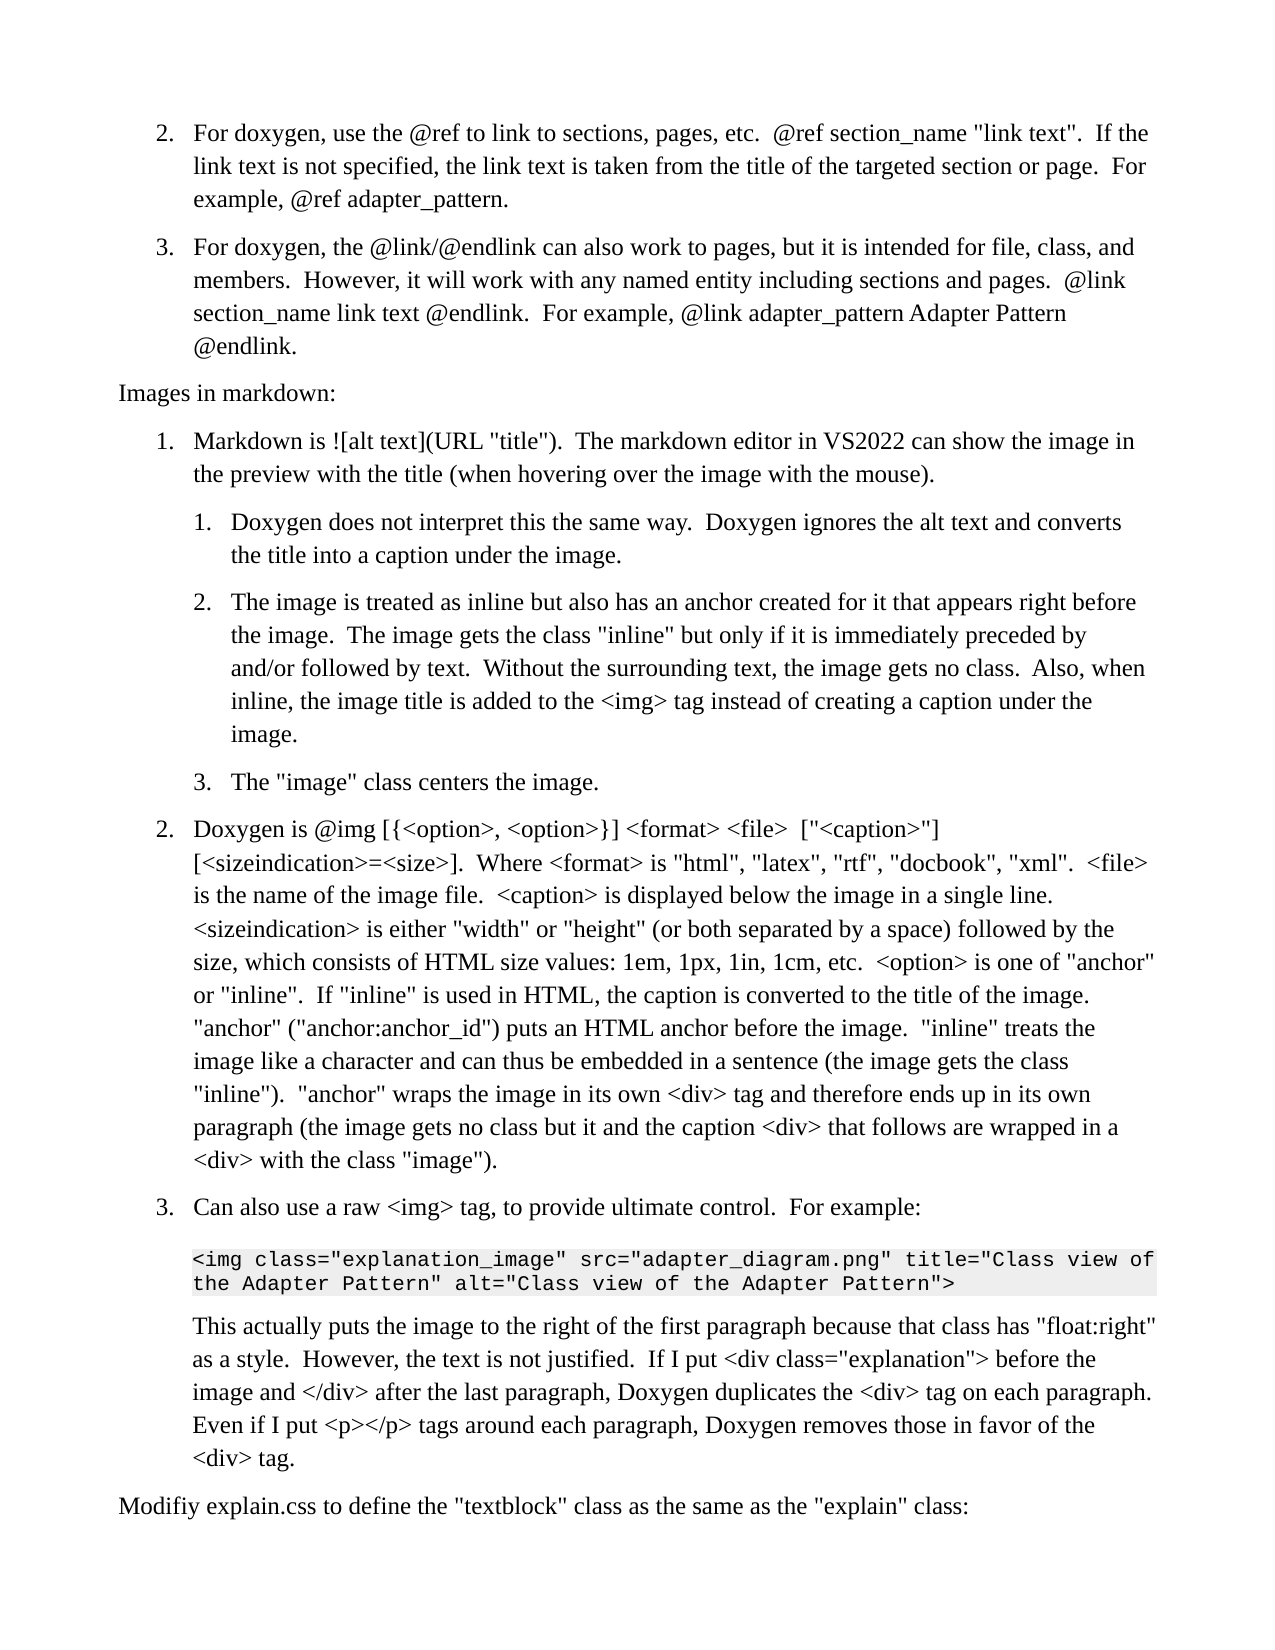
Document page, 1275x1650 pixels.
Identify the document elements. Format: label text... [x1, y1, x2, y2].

list Can also use a raw <img> tag, to provide ultimate control. For example: [156, 1192, 1157, 1221]
text Images in markdown: [118, 378, 1157, 407]
text <img class="explanation_image" src="adapter_diagram.png" title="Class view of the Adapter Pattern" alt="Class view of the Adapter Pattern"> [192, 1249, 1157, 1296]
list Doxygen is @img [{<option>, <option>}] <format> <file> ["<caption>"] [<sizeindication>=<size>]. Where <format> is "html", "latex", "rtf", "docbook", "xml". <file> is the name of the image file. <caption> is displayed below the image in a single line. <sizeindication> is either "width" or "height" (or both separated by a space) followed by the size, which consists of HTML size values: 1em, 1px, 1in, 1cm, etc. <option> is one of "anchor" or "inline". If "inline" is used in HTML, the caption is converted to the title of the image. "anchor" ("anchor:anchor_id") puts an HTML anchor before the image. "inline" treats the image like a character and can thus be embedded in a sentence (the image gets the class "inline"). "anchor" wraps the image in its own <div> tag and therefore ends up in its own paragraph (the image gets no class but it and the caption <div> that follows are wrapped in a <div> with the class "image"). [156, 814, 1157, 1173]
text This actually puts the image to the right of the first paragraph because that class has "float:right" as a style. However, the text is not justified. If I put <div class="explanation"> before the image and </div> after the last paragraph, Doxygen duplicates the <div> tag on each paragraph. Even if I put <p></p> tags around each paragraph, Doxygen removes those in favor of the <div> tag. [192, 1311, 1157, 1472]
list For doxygen, use the @ref to link to sections, pages, etc. @ref section_name "link text". If the link text is not specified, the link text is taken from the title of the targeted section or page. For example, @ref adapter_pattern. [156, 118, 1157, 213]
list Markdown is ![alt text](URL "title"). The markdown editor in VS2022 can show the image in the preview with the title (when hovering over the image with the mouse). [156, 426, 1157, 488]
text Modifiy explain.css to define the "textblock" class as the same as the "explain" class: [118, 1491, 1157, 1520]
list The "image" class centers the image. [193, 767, 1157, 796]
list Doxygen does not interpret this the same way. Doxygen ignores the alt text and converts the title into a caption under the image. [193, 507, 1157, 568]
list The image is treated as inline but also has an anchor created for it that appears right before the image. The image gets the class "inline" but only if it is immediately preceded by and/or followed by text. Without the surrounding text, the image gets no class. Also, when inline, the image title is added to the <img> tag instead of creating a caption under the image. [193, 587, 1157, 748]
list For doxygen, the @link/@endlink can also work to pages, but it is intended for file, class, and members. However, it will work with any named entity including sections and pages. @link section_name link text @endlink. For example, @link adapter_pattern Adapter Pattern @endlink. [156, 232, 1157, 359]
